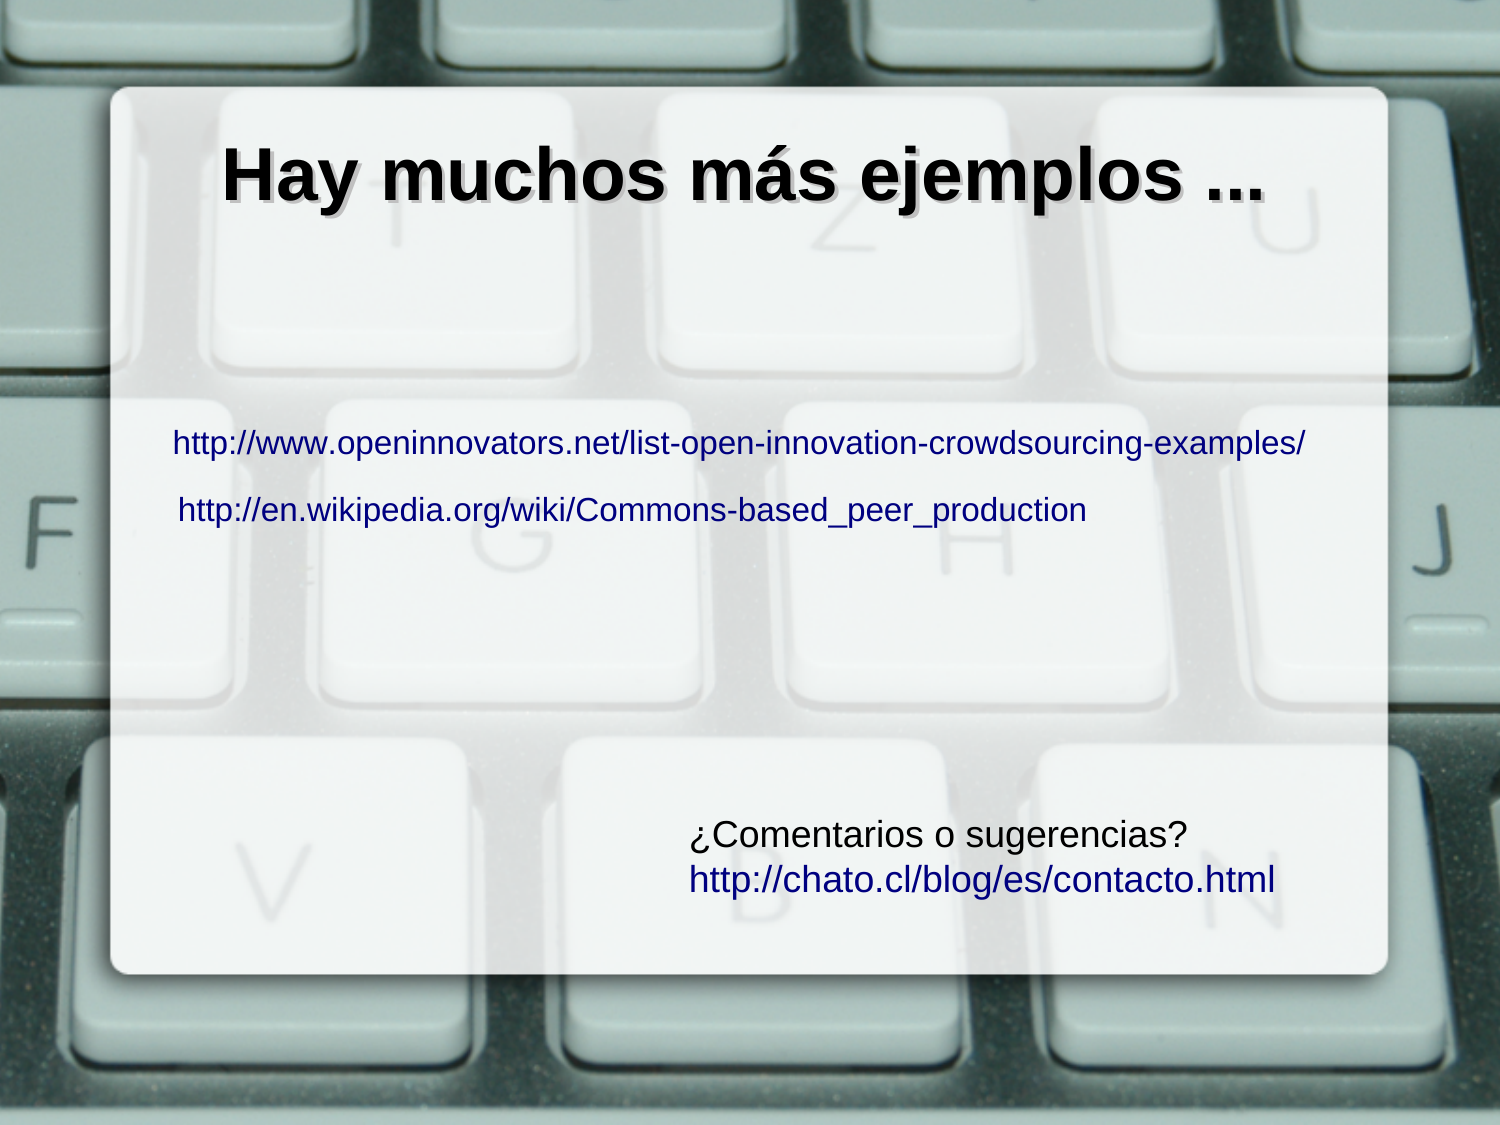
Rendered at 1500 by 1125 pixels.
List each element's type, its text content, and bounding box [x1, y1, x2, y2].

picture [0, 0, 1500, 1125]
text_box ¿Comentarios o sugerencias? http://chato.cl/blog/es/contacto.html [674, 802, 1292, 908]
title Hay muchos más ejemplos ... [123, 114, 1367, 234]
text_box http://en.wikipedia.org/wiki/Commons-based_peer_production [163, 480, 1138, 541]
text_box http://www.openinnovators.net/list-open-innovation-crowdsourcing-examples/ [157, 414, 1365, 475]
